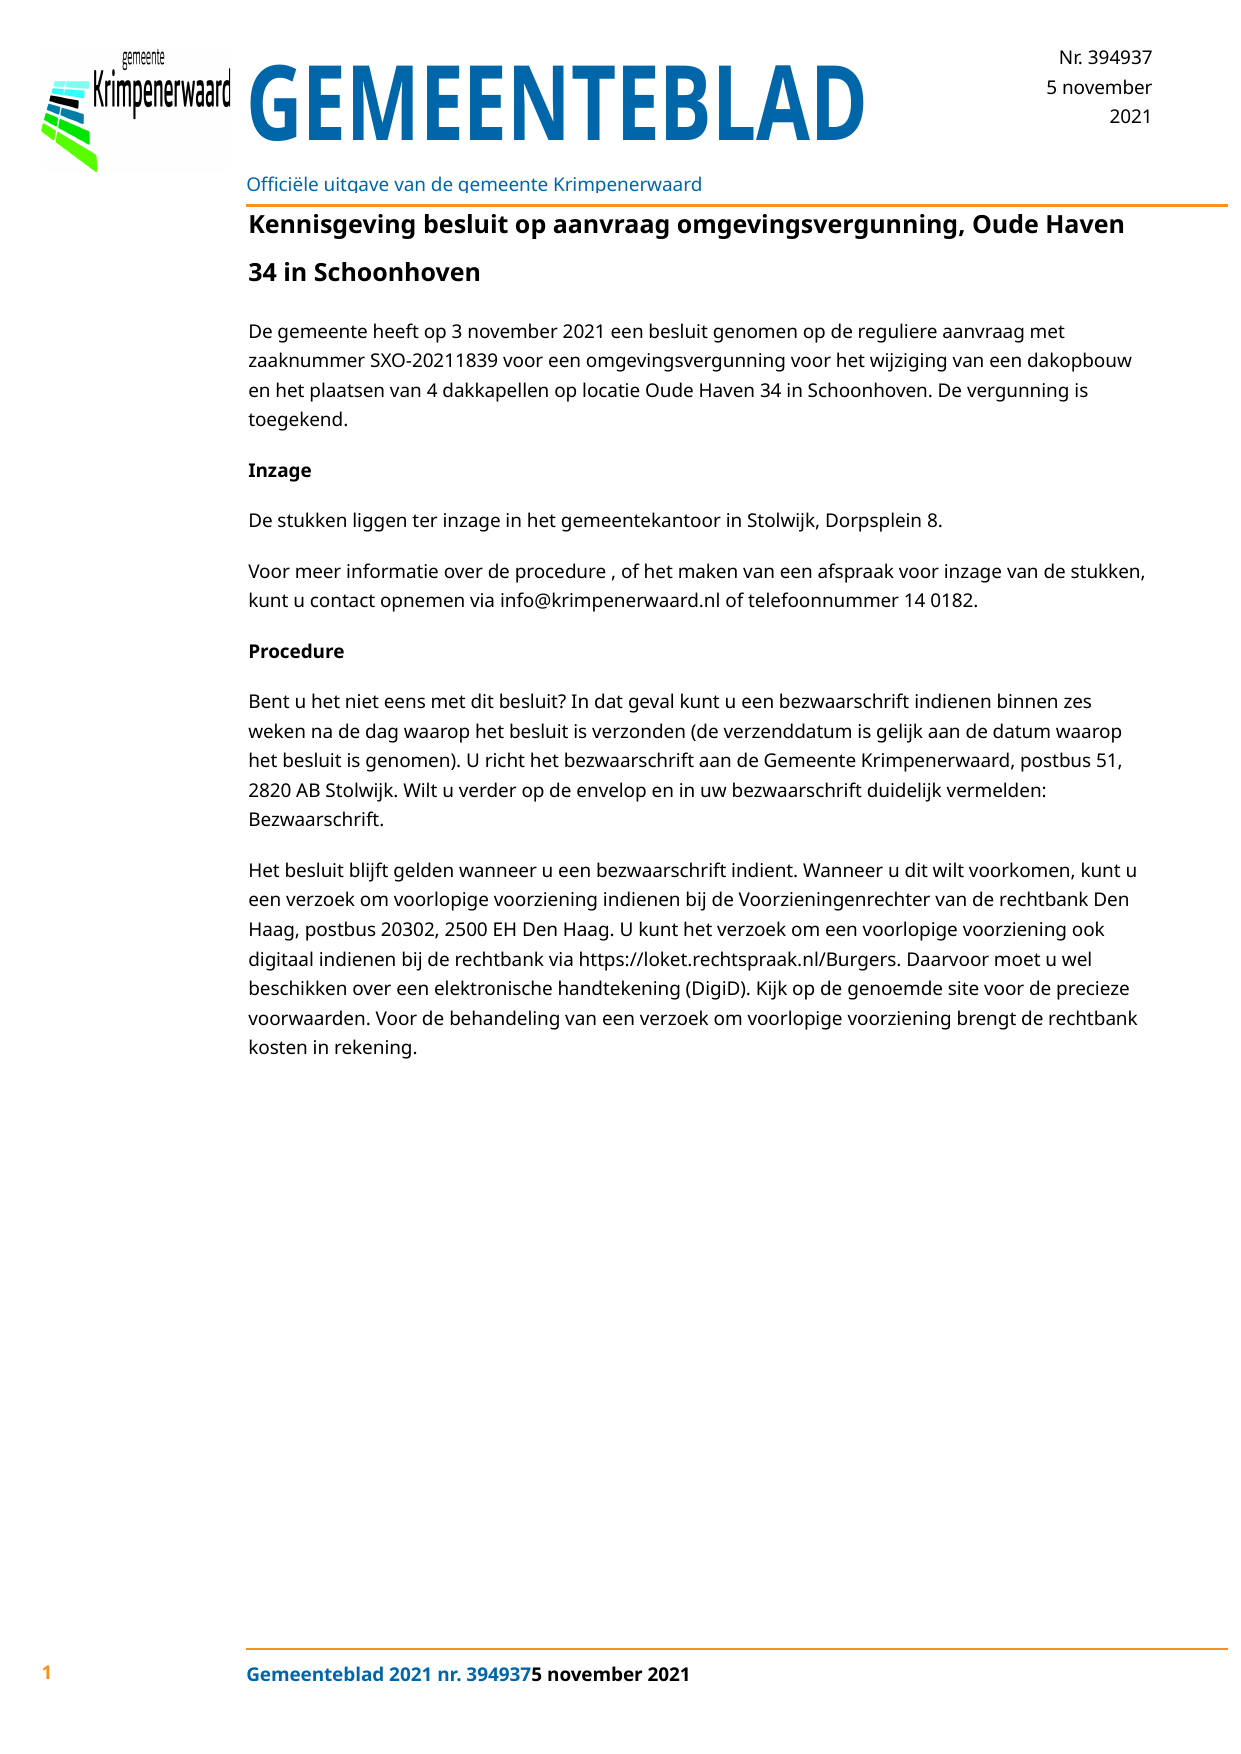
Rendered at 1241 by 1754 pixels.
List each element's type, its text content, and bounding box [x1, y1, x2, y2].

text Bent u het niet eens met dit besluit? In dat geval kunt u een bezwaarschrift indienen binnen zes weken na de dag waarop het besluit is verzonden (de verzenddatum is gelijk aan de datum waarop het besluit is genomen). U richt het bezwaarschrift aan de Gemeente Krimpenerwaard, postbus 51, 2820 AB Stolwijk. Wilt u verder op de envelop en in uw bezwaarschrift duidelijk vermelden: Bezwaarschrift. [248, 688, 1152, 832]
text Procedure [248, 638, 1152, 664]
text De stukken liggen ter inzage in het gemeentekantoor in Stolwijk, Dorpsplein 8. [248, 507, 1152, 533]
picture [41, 47, 231, 172]
text Het besluit blijft gelden wanneer u een bezwaarschrift indient. Wanneer u dit wilt voorkomen, kunt u een verzoek om voorlopige voorziening indienen bij de Voorzieningenrechter van de rechtbank Den Haag, postbus 20302, 2500 EH Den Haag. U kunt het verzoek om een voorlopige voorziening ook digitaal indienen bij de rechtbank via https://loket.rechtspraak.nl/Burgers. Daarvoor moet u wel beschikken over een elektronische handtekening (DigiD). Kijk op de genoemde site voor de precieze voorwaarden. Voor de behandeling van een verzoek om voorlopige voorziening brengt de rechtbank kosten in rekening. [248, 857, 1152, 1060]
text Inzage [248, 457, 1152, 483]
text Kennisgeving besluit op aanvraag omgevingsvergunning, Oude Haven 34 in Schoonhoven [248, 207, 1152, 288]
text Voor meer informatie over de procedure , of het maken van een afspraak voor inzage van de stukken, kunt u contact opnemen via info@krimpenerwaard.nl of telefoonnummer 14 0182. [248, 558, 1152, 613]
text De gemeente heeft op 3 november 2021 een besluit genomen op de reguliere aanvraag met zaaknummer SXO-20211839 voor een omgevingsvergunning voor het wijziging van een dakopbouw en het plaatsen van 4 dakkapellen op locatie Oude Haven 34 in Schoonhoven. De vergunning is toegekend. [248, 318, 1152, 432]
